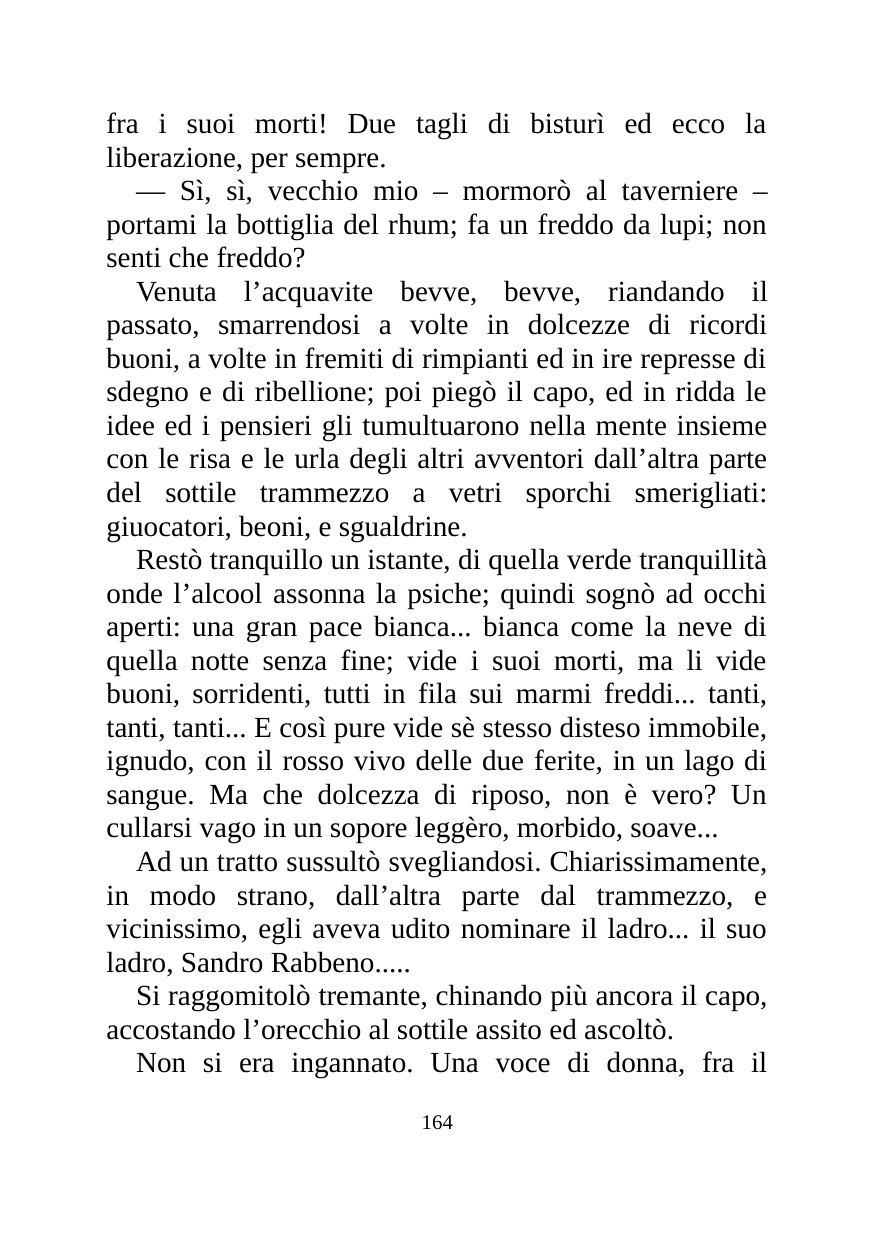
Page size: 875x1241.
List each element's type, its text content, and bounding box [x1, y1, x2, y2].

text Ad un tratto sussultò svegliandosi. Chiarissimamente, in modo strano, dall’altra parte dal trammezzo, e vicinissimo, egli aveva udito nominare il ladro... il suo ladro, Sandro Rabbeno..... [106, 844, 768, 978]
text Non si era ingannato. Una voce di donna, fra il [106, 1045, 768, 1079]
text Venuta l’acquavite bevve, bevve, riandando il passato, smarrendosi a volte in dolcezze di ricordi buoni, a volte in fremiti di rimpianti ed in ire represse di sdegno e di ribellione; poi piegò il capo, ed in ridda le idee ed i pensieri gli tumultuarono nella mente insieme con le risa e le urla degli altri avventori dall’altra parte del sottile trammezzo a vetri sporchi smerigliati: giuocatori, beoni, e sgualdrine. [106, 274, 768, 542]
text Restò tranquillo un istante, di quella verde tranquillità onde l’alcool assonna la psiche; quindi sognò ad occhi aperti: una gran pace bianca... bianca come la neve di quella notte senza fine; vide i suoi morti, ma li vide buoni, sorridenti, tutti in fila sui marmi freddi... tanti, tanti, tanti... E così pure vide sè stesso disteso immobile, ignudo, con il rosso vivo delle due ferite, in un lago di sangue. Ma che dolcezza di riposo, non è vero? Un cullarsi vago in un sopore leggèro, morbido, soave... [106, 542, 768, 844]
text fra i suoi morti! Due tagli di bisturì ed ecco la liberazione, per sempre. [106, 106, 768, 173]
text — Sì, sì, vecchio mio – mormorò al taverniere – portami la bottiglia del rhum; fa un freddo da lupi; non senti che freddo? [106, 173, 768, 274]
text Si raggomitolò tremante, chinando più ancora il capo, accostando l’orecchio al sottile assito ed ascoltò. [106, 978, 768, 1045]
